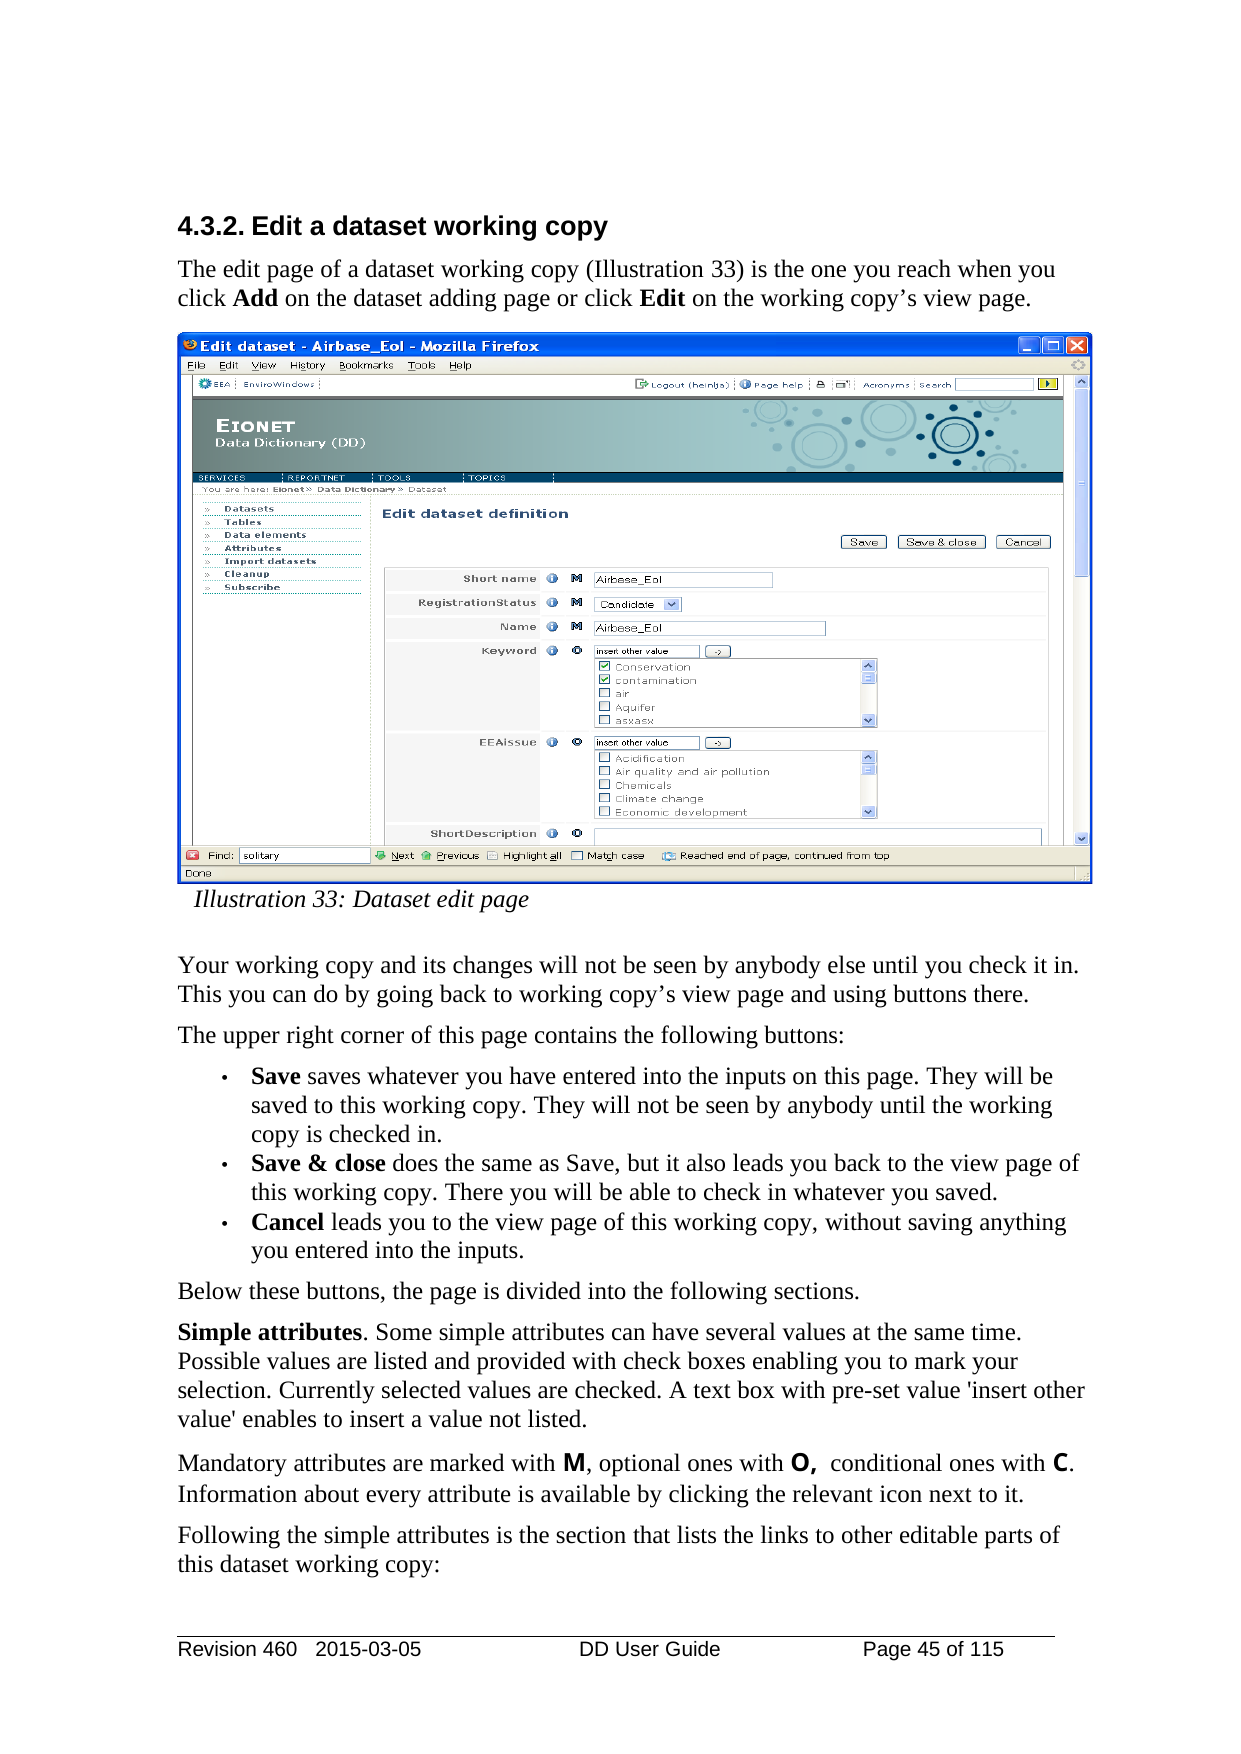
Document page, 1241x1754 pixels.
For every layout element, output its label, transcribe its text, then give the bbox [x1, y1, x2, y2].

list Cancel leads you to the view page of this working copy, without saving anything you entered into the inputs. [221, 1206, 1092, 1264]
list Save saves whatever you have entered into the inputs on this page. They will be saved to this working copy. They will not be seen by anybody until the working copy is checked in. [221, 1061, 1092, 1148]
picture [177, 332, 1093, 884]
text Mandatory attributes are marked with M, optional ones with O, conditional ones with C. Information about every attribute is available by clicking the relevant icon next to it. [177, 1445, 1092, 1508]
text Your working copy and its changes will not be seen by anybody else until you check it in. This you can do by going back to working copy’s view page and using buttons there. [177, 950, 1092, 1008]
text Illustration 33: Dataset edit page [194, 884, 1076, 913]
text The edit page of a dataset working copy (Illustration 33) is the one you reach when you click Add on the dataset adding page or click Edit on the working copy’s view page. [177, 254, 1092, 312]
list Save & close does the same as Save, but it also leads you back to the view page of this working copy. There you will be able to check in whatever you saved. [221, 1148, 1092, 1206]
text Below these buttons, the page is divided into the following sections. [177, 1276, 1092, 1305]
text Following the simple attributes is the section that lists the links to other editable parts of this dataset working copy: [177, 1520, 1092, 1578]
subtitle Edit a dataset working copy [177, 210, 1092, 241]
text Simple attributes. Some simple attributes can have several values at the same time. Possible values are listed and provided with check boxes enabling you to mark your selection. Currently selected values are checked. A text box with pre-set value 'insert other value' enables to insert a value not listed. [177, 1317, 1092, 1433]
text The upper right corner of this page contains the following buttons: [177, 1020, 1092, 1049]
